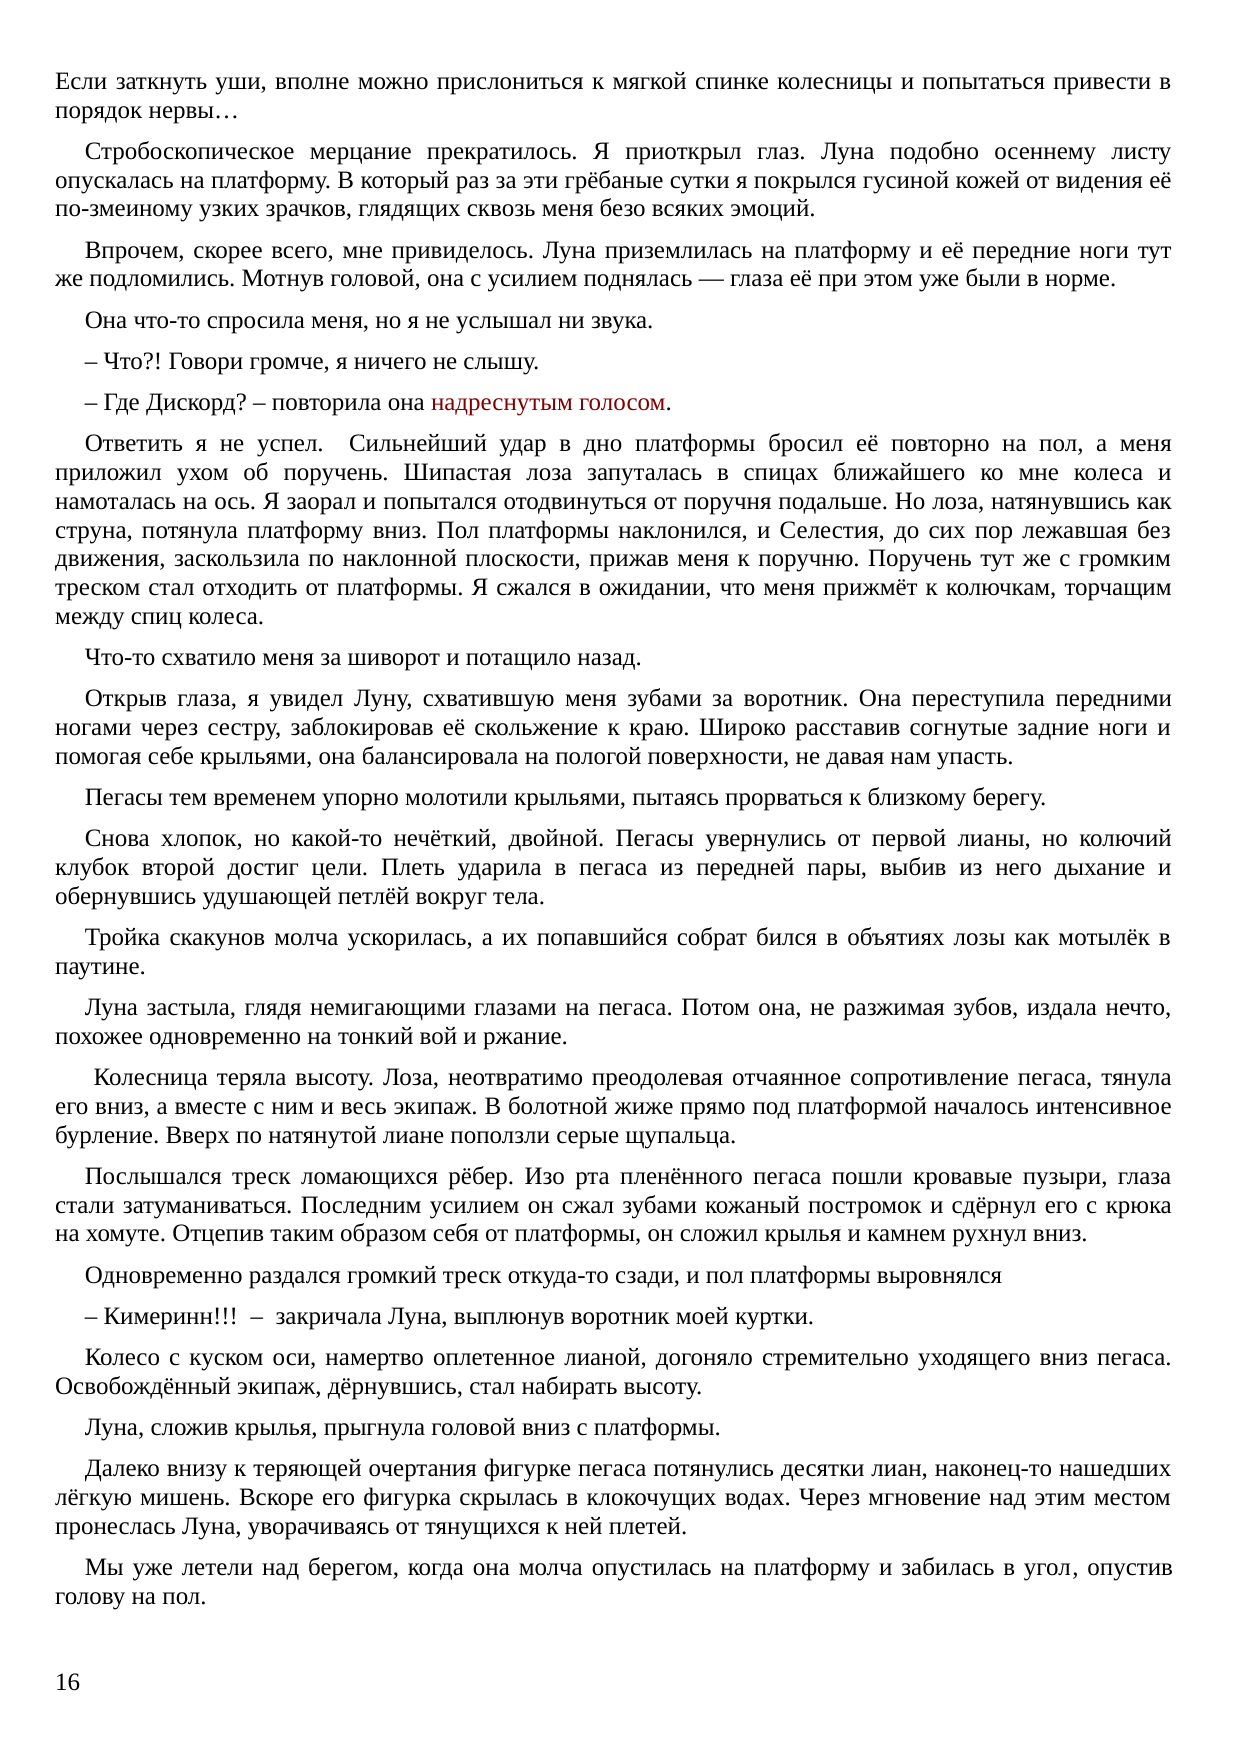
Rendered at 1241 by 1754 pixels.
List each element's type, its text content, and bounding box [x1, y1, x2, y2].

text Ответить я не успел. Сильнейший удар в дно платформы бросил её повторно на пол, а меня приложил ухом об поручень. Шипастая лоза запуталась в спицах ближайшего ко мне колеса и намоталась на ось. Я заорал и попытался отодвинуться от поручня подальше. Но лоза, натянувшись как струна, потянула платформу вниз. Пол платформы наклонился, и Селестия, до сих пор лежавшая без движения, заскользила по наклонной плоскости, прижав меня к поручню. Поручень тут же с громким треском стал отходить от платформы. Я сжался в ожидании, что меня прижмёт к колючкам, торчащим между спиц колеса. [55, 428, 1173, 630]
text Далеко внизу к теряющей очертания фигурке пегаса потянулись десятки лиан, наконец-то нашедших лёгкую мишень. Вскоре его фигурка скрылась в клокочущих водах. Через мгновение над этим местом пронеслась Луна, уворачиваясь от тянущихся к ней плетей. [55, 1453, 1173, 1540]
text Мы уже летели над берегом, когда она молча опустилась на платформу и забилась в угол, опустив голову на пол. [55, 1552, 1173, 1610]
text Что-то схватило меня за шиворот и потащило назад. [55, 642, 1173, 671]
text Колесница теряла высоту. Лоза, неотвратимо преодолевая отчаянное сопротивление пегаса, тянула его вниз, а вместе с ним и весь экипаж. В болотной жиже прямо под платформой началось интенсивное бурление. Вверх по натянутой лиане поползли серые щупальца. [55, 1062, 1173, 1148]
text Пегасы тем временем упорно молотили крыльями, пытаясь прорваться к близкому берегу. [55, 782, 1173, 811]
text Тройка скакунов молча ускорилась, а их попавшийся собрат бился в объятиях лозы как мотылёк в паутине. [55, 922, 1173, 980]
text Одновременно раздался громкий треск откуда-то сзади, и пол платформы выровнялся [55, 1260, 1173, 1288]
text Открыв глаза, я увидел Луну, схватившую меня зубами за воротник. Она переступила передними ногами через сестру, заблокировав её скольжение к краю. Широко расставив согнутые задние ноги и помогая себе крыльями, она балансировала на пологой поверхности, не давая нам упасть. [55, 683, 1173, 770]
text Колесо с куском оси, намертво оплетенное лианой, догоняло стремительно уходящего вниз пегаса. Освобождённый экипаж, дёрнувшись, стал набирать высоту. [55, 1342, 1173, 1400]
text Впрочем, скорее всего, мне привиделось. Луна приземлилась на платформу и её передние ноги тут же подломились. Мотнув головой, она с усилием поднялась — глаза её при этом уже были в норме. [55, 235, 1173, 292]
text Стробоскопическое мерцание прекратилось. Я приоткрыл глаз. Луна подобно осеннему листу опускалась на платформу. В который раз за эти грёбаные сутки я покрылся гусиной кожей от видения её по-змеиному узких зрачков, глядящих сквозь меня безо всяких эмоций. [55, 136, 1173, 222]
text Снова хлопок, но какой-то нечёткий, двойной. Пегасы увернулись от первой лианы, но колючий клубок второй достиг цели. Плеть ударила в пегаса из передней пары, выбив из него дыхание и обернувшись удушающей петлёй вокруг тела. [55, 823, 1173, 910]
text – Где Дискорд? – повторила она надреснутым голосом. [55, 387, 1173, 416]
text Послышался треск ломающихся рёбер. Изо рта пленённого пегаса пошли кровавые пузыри, глаза стали затуманиваться. Последним усилием он сжал зубами кожаный постромок и сдёрнул его с крюка на хомуте. Отцепив таким образом себя от платформы, он сложил крылья и камнем рухнул вниз. [55, 1161, 1173, 1247]
text Луна застыла, глядя немигающими глазами на пегаса. Потом она, не разжимая зубов, издала нечто, похожее одновременно на тонкий вой и ржание. [55, 992, 1173, 1050]
text – Что?! Говори громче, я ничего не слышу. [55, 346, 1173, 375]
text Если заткнуть уши, вполне можно прислониться к мягкой спинке колесницы и попытаться привести в порядок нервы… [55, 66, 1173, 123]
text – Кимеринн!!! – закричала Луна, выплюнув воротник моей куртки. [55, 1301, 1173, 1330]
text Она что-то спросила меня, но я не услышал ни звука. [55, 305, 1173, 333]
text Луна, сложив крылья, прыгнула головой вниз с платформы. [55, 1412, 1173, 1441]
